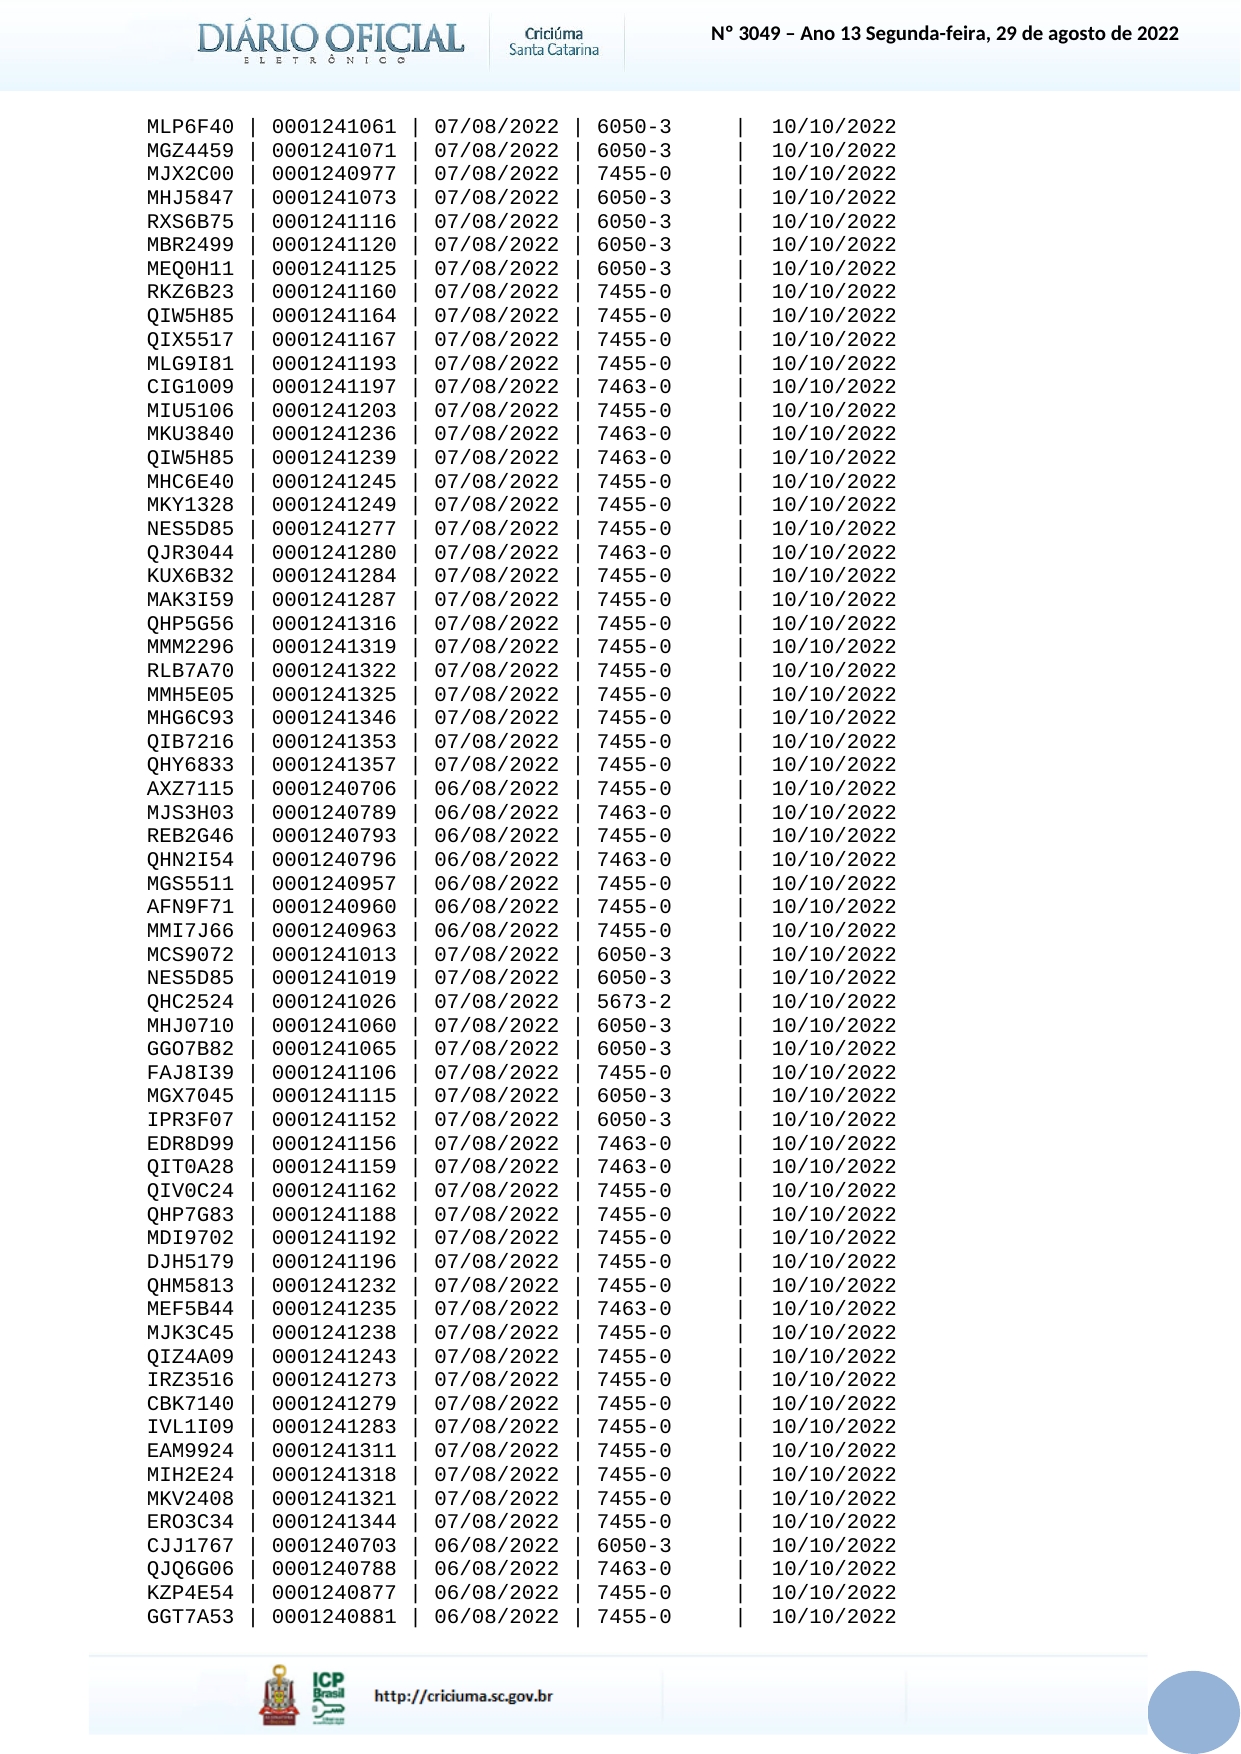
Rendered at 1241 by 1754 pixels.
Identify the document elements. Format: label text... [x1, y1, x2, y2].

text NES5D85 | 0001241277 | 07/08/2022 | 7455-0 | 10/10/2022 [59, 518, 1167, 542]
text KUX6B32 | 0001241284 | 07/08/2022 | 7455-0 | 10/10/2022 [59, 565, 1167, 589]
text MGS5511 | 0001240957 | 06/08/2022 | 7455-0 | 10/10/2022 [59, 873, 1167, 896]
text IPR3F07 | 0001241152 | 07/08/2022 | 6050-3 | 10/10/2022 [59, 1109, 1167, 1133]
text MBR2499 | 0001241120 | 07/08/2022 | 6050-3 | 10/10/2022 [59, 234, 1167, 258]
text EDR8D99 | 0001241156 | 07/08/2022 | 7463-0 | 10/10/2022 [59, 1133, 1167, 1156]
text QHP7G83 | 0001241188 | 07/08/2022 | 7455-0 | 10/10/2022 [59, 1204, 1167, 1227]
text MIU5106 | 0001241203 | 07/08/2022 | 7455-0 | 10/10/2022 [59, 400, 1167, 423]
text CJJ1767 | 0001240703 | 06/08/2022 | 6050-3 | 10/10/2022 [59, 1535, 1167, 1558]
text MJK3C45 | 0001241238 | 07/08/2022 | 7455-0 | 10/10/2022 [59, 1322, 1167, 1346]
text DJH5179 | 0001241196 | 07/08/2022 | 7455-0 | 10/10/2022 [59, 1251, 1167, 1275]
text MJX2C00 | 0001240977 | 07/08/2022 | 7455-0 | 10/10/2022 [59, 163, 1167, 187]
text MIH2E24 | 0001241318 | 07/08/2022 | 7455-0 | 10/10/2022 [59, 1464, 1167, 1487]
text RLB7A70 | 0001241322 | 07/08/2022 | 7455-0 | 10/10/2022 [59, 660, 1167, 683]
text MHG6C93 | 0001241346 | 07/08/2022 | 7455-0 | 10/10/2022 [59, 707, 1167, 731]
text MEQ0H11 | 0001241125 | 07/08/2022 | 6050-3 | 10/10/2022 [59, 258, 1167, 282]
text QIX5517 | 0001241167 | 07/08/2022 | 7455-0 | 10/10/2022 [59, 329, 1167, 352]
text GGO7B82 | 0001241065 | 07/08/2022 | 6050-3 | 10/10/2022 [59, 1038, 1167, 1062]
text FAJ8I39 | 0001241106 | 07/08/2022 | 7455-0 | 10/10/2022 [59, 1062, 1167, 1086]
text QIW5H85 | 0001241239 | 07/08/2022 | 7463-0 | 10/10/2022 [59, 447, 1167, 471]
text MLP6F40 | 0001241061 | 07/08/2022 | 6050-3 | 10/10/2022 [59, 116, 1167, 140]
text QHN2I54 | 0001240796 | 06/08/2022 | 7463-0 | 10/10/2022 [59, 849, 1167, 873]
text MHJ0710 | 0001241060 | 07/08/2022 | 6050-3 | 10/10/2022 [59, 1014, 1167, 1038]
text MAK3I59 | 0001241287 | 07/08/2022 | 7455-0 | 10/10/2022 [59, 589, 1167, 613]
text MDI9702 | 0001241192 | 07/08/2022 | 7455-0 | 10/10/2022 [59, 1227, 1167, 1251]
text QHY6833 | 0001241357 | 07/08/2022 | 7455-0 | 10/10/2022 [59, 754, 1167, 778]
text MKV2408 | 0001241321 | 07/08/2022 | 7455-0 | 10/10/2022 [59, 1487, 1167, 1511]
text QIZ4A09 | 0001241243 | 07/08/2022 | 7455-0 | 10/10/2022 [59, 1346, 1167, 1369]
text CIG1009 | 0001241197 | 07/08/2022 | 7463-0 | 10/10/2022 [59, 376, 1167, 400]
text MHJ5847 | 0001241073 | 07/08/2022 | 6050-3 | 10/10/2022 [59, 187, 1167, 211]
text AXZ7115 | 0001240706 | 06/08/2022 | 7455-0 | 10/10/2022 [59, 778, 1167, 802]
text REB2G46 | 0001240793 | 06/08/2022 | 7455-0 | 10/10/2022 [59, 825, 1167, 849]
text RXS6B75 | 0001241116 | 07/08/2022 | 6050-3 | 10/10/2022 [59, 211, 1167, 234]
text MGX7045 | 0001241115 | 07/08/2022 | 6050-3 | 10/10/2022 [59, 1086, 1167, 1109]
text GGT7A53 | 0001240881 | 06/08/2022 | 7455-0 | 10/10/2022 [59, 1606, 1167, 1629]
text EAM9924 | 0001241311 | 07/08/2022 | 7455-0 | 10/10/2022 [59, 1440, 1167, 1464]
text MEF5B44 | 0001241235 | 07/08/2022 | 7463-0 | 10/10/2022 [59, 1298, 1167, 1322]
text MLG9I81 | 0001241193 | 07/08/2022 | 7455-0 | 10/10/2022 [59, 352, 1167, 376]
text MKY1328 | 0001241249 | 07/08/2022 | 7455-0 | 10/10/2022 [59, 494, 1167, 518]
text KZP4E54 | 0001240877 | 06/08/2022 | 7455-0 | 10/10/2022 [59, 1582, 1167, 1606]
text QJQ6G06 | 0001240788 | 06/08/2022 | 7463-0 | 10/10/2022 [59, 1558, 1167, 1582]
text QIW5H85 | 0001241164 | 07/08/2022 | 7455-0 | 10/10/2022 [59, 305, 1167, 329]
text MCS9072 | 0001241013 | 07/08/2022 | 6050-3 | 10/10/2022 [59, 944, 1167, 967]
text QIV0C24 | 0001241162 | 07/08/2022 | 7455-0 | 10/10/2022 [59, 1180, 1167, 1204]
text MMH5E05 | 0001241325 | 07/08/2022 | 7455-0 | 10/10/2022 [59, 683, 1167, 707]
text QHM5813 | 0001241232 | 07/08/2022 | 7455-0 | 10/10/2022 [59, 1275, 1167, 1298]
text QIB7216 | 0001241353 | 07/08/2022 | 7455-0 | 10/10/2022 [59, 731, 1167, 754]
text MKU3840 | 0001241236 | 07/08/2022 | 7463-0 | 10/10/2022 [59, 423, 1167, 447]
text MGZ4459 | 0001241071 | 07/08/2022 | 6050-3 | 10/10/2022 [59, 140, 1167, 163]
text ERO3C34 | 0001241344 | 07/08/2022 | 7455-0 | 10/10/2022 [59, 1511, 1167, 1535]
text IVL1I09 | 0001241283 | 07/08/2022 | 7455-0 | 10/10/2022 [59, 1417, 1167, 1440]
text MMI7J66 | 0001240963 | 06/08/2022 | 7455-0 | 10/10/2022 [59, 920, 1167, 944]
text MHC6E40 | 0001241245 | 07/08/2022 | 7455-0 | 10/10/2022 [59, 471, 1167, 494]
text QJR3044 | 0001241280 | 07/08/2022 | 7463-0 | 10/10/2022 [59, 542, 1167, 565]
text QIT0A28 | 0001241159 | 07/08/2022 | 7463-0 | 10/10/2022 [59, 1156, 1167, 1180]
text RKZ6B23 | 0001241160 | 07/08/2022 | 7455-0 | 10/10/2022 [59, 282, 1167, 305]
text QHP5G56 | 0001241316 | 07/08/2022 | 7455-0 | 10/10/2022 [59, 613, 1167, 636]
text MMM2296 | 0001241319 | 07/08/2022 | 7455-0 | 10/10/2022 [59, 636, 1167, 660]
text QHC2524 | 0001241026 | 07/08/2022 | 5673-2 | 10/10/2022 [59, 991, 1167, 1014]
text AFN9F71 | 0001240960 | 06/08/2022 | 7455-0 | 10/10/2022 [59, 896, 1167, 920]
text NES5D85 | 0001241019 | 07/08/2022 | 6050-3 | 10/10/2022 [59, 967, 1167, 991]
text MJS3H03 | 0001240789 | 06/08/2022 | 7463-0 | 10/10/2022 [59, 802, 1167, 825]
text IRZ3516 | 0001241273 | 07/08/2022 | 7455-0 | 10/10/2022 [59, 1369, 1167, 1393]
text CBK7140 | 0001241279 | 07/08/2022 | 7455-0 | 10/10/2022 [59, 1393, 1167, 1417]
